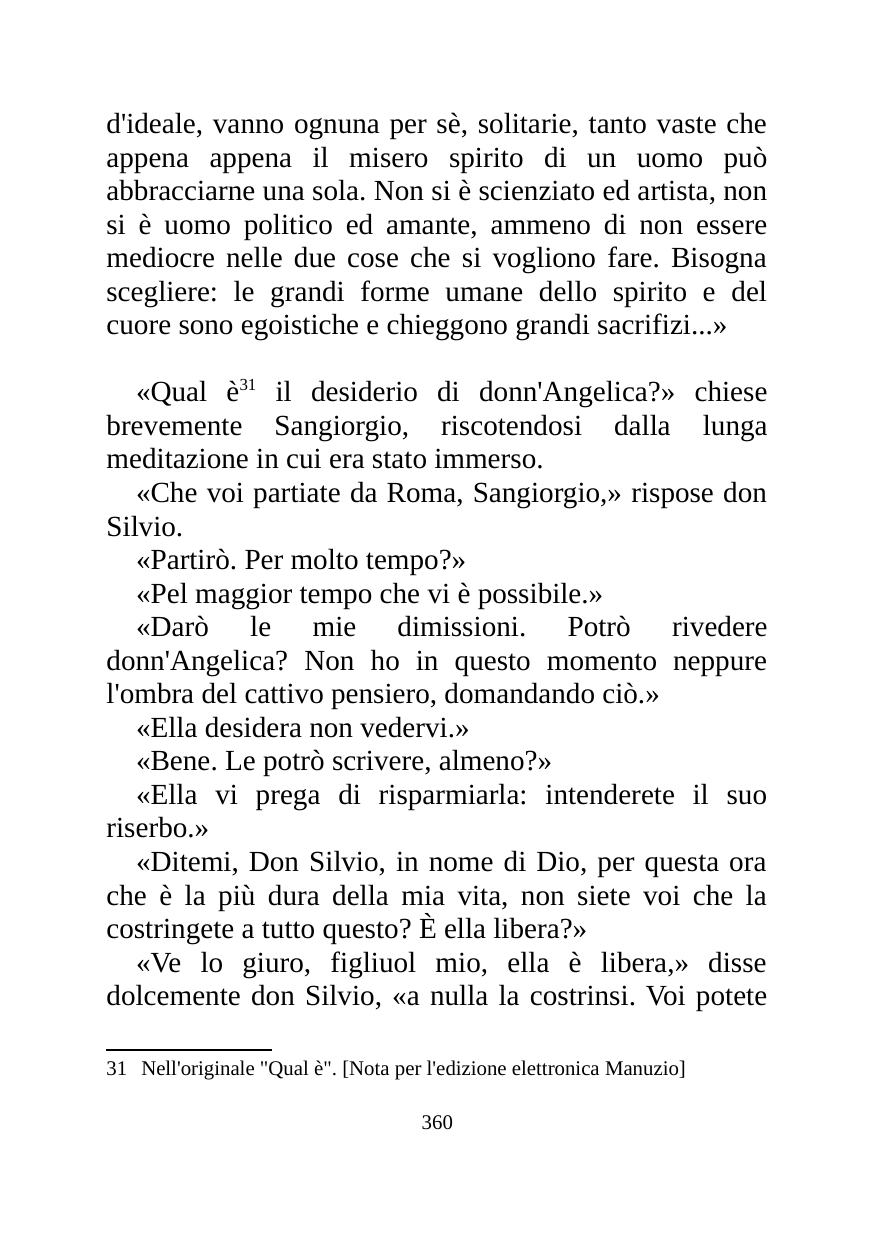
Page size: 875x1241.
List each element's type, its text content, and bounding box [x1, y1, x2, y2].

text «Qual è il desiderio di donn'Angelica?» chiese brevemente Sangiorgio, riscotendosi dalla lunga meditazione in cui era stato immerso. [106, 374, 768, 475]
text «Che voi partiate da Roma, Sangiorgio,» rispose don Silvio. [106, 475, 768, 542]
text Nell'originale "Qual è". [Nota per l'edizione elettronica Manuzio] [106, 1056, 768, 1080]
text «Bene. Le potrò scrivere, almeno?» [106, 743, 768, 777]
text «Partirò. Per molto tempo?» [106, 542, 768, 576]
text «Ve lo giuro, figliuol mio, ella è libera,» disse dolcemente don Silvio, «a nulla la costrinsi. Voi potete [106, 945, 768, 1012]
text «Darò le mie dimissioni. Potrò rivedere donn'Angelica? Non ho in questo momento neppure l'ombra del cattivo pensiero, domandando ciò.» [106, 609, 768, 710]
text «Ditemi, Don Silvio, in nome di Dio, per questa ora che è la più dura della mia vita, non siete voi che la costringete a tutto questo? È ella libera?» [106, 844, 768, 945]
text «Ella desidera non vedervi.» [106, 710, 768, 743]
text «Pel maggior tempo che vi è possibile.» [106, 576, 768, 609]
text «Ella vi prega di risparmiarla: intenderete il suo riserbo.» [106, 777, 768, 844]
text d'ideale, vanno ognuna per sè, solitarie, tanto vaste che appena appena il misero spirito di un uomo può abbracciarne una sola. Non si è scienziato ed artista, non si è uomo politico ed amante, ammeno di non essere mediocre nelle due cose che si vogliono fare. Bisogna scegliere: le grandi forme umane dello spirito e del cuore sono egoistiche e chieggono grandi sacrifizi...» [106, 106, 768, 341]
